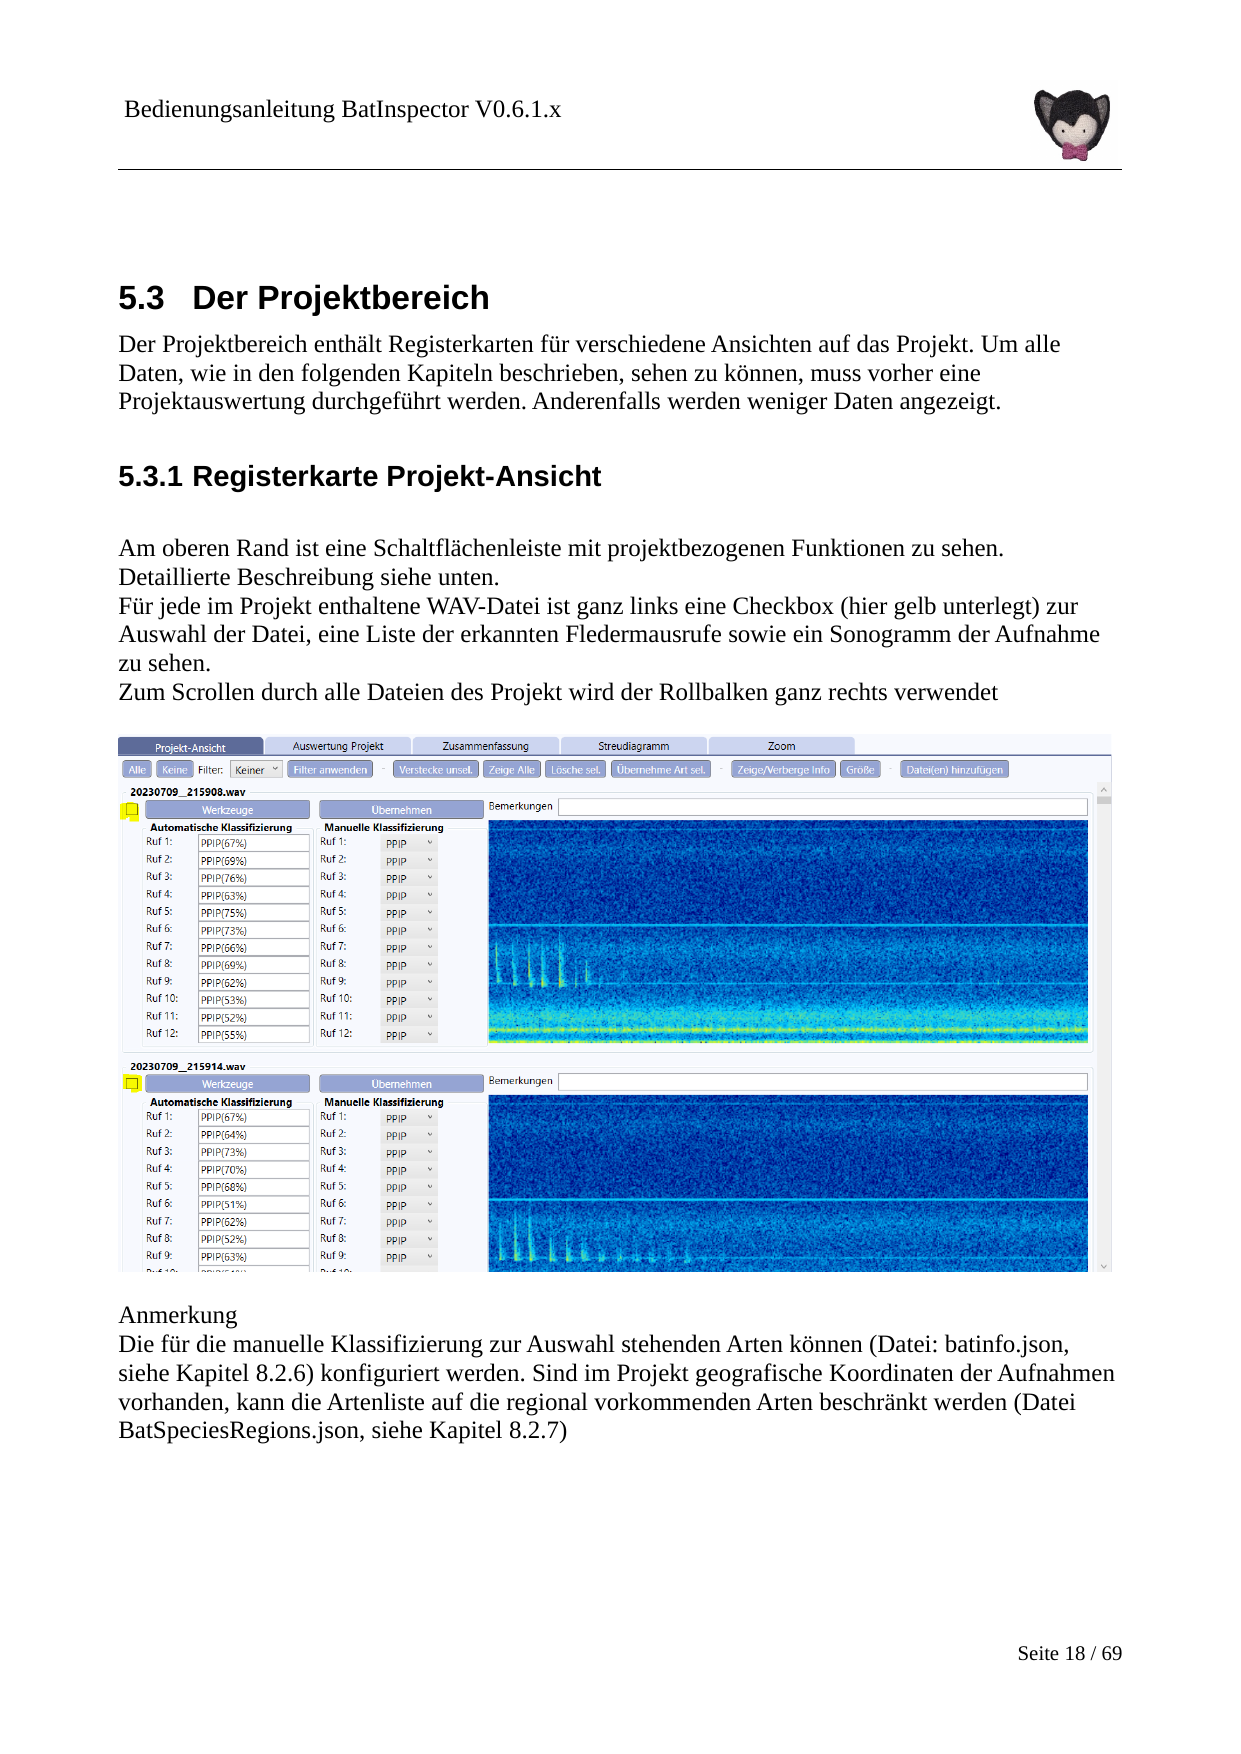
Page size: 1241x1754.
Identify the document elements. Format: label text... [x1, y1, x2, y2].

picture [1030, 80, 1119, 169]
text Für jede im Projekt enthaltene WAV-Datei ist ganz links eine Checkbox (hier gelb unterlegt) zur Auswahl der Datei, eine Liste der erkannten Fledermausrufe sowie ein Sonogramm der Aufnahme zu sehen. [118, 591, 1122, 677]
subtitle Der Projektbereich [118, 278, 1122, 316]
text Anmerkung [118, 1300, 1122, 1329]
picture [731, 1265, 737, 1272]
text Am oberen Rand ist eine Schaltflächenleiste mit projektbezogenen Funktionen zu sehen. Detaillierte Beschreibung siehe unten. [118, 533, 1122, 591]
text Der Projektbereich enthält Registerkarten für verschiedene Ansichten auf das Projekt. Um alle Daten, wie in den folgenden Kapiteln beschrieben, sehen zu können, muss vorher eine Projektauswertung durchgeführt werden. Anderenfalls werden weniger Daten angezeigt. [118, 329, 1122, 415]
text Zum Scrollen durch alle Dateien des Projekt wird der Rollbalken ganz rechts verwendet [118, 677, 1122, 706]
subtitle Registerkarte Projekt-Ansicht [118, 458, 1122, 492]
text Die für die manuelle Klassifizierung zur Auswahl stehenden Arten können (Datei: batinfo.json, siehe Kapitel 8.2.6) konfiguriert werden. Sind im Projekt geografische Koordinaten der Aufnahmen vorhanden, kann die Artenliste auf die regional vorkommenden Arten beschränkt werden (Datei BatSpeciesRegions.json, siehe Kapitel 8.2.7) [118, 1329, 1122, 1444]
picture [118, 734, 1112, 1272]
